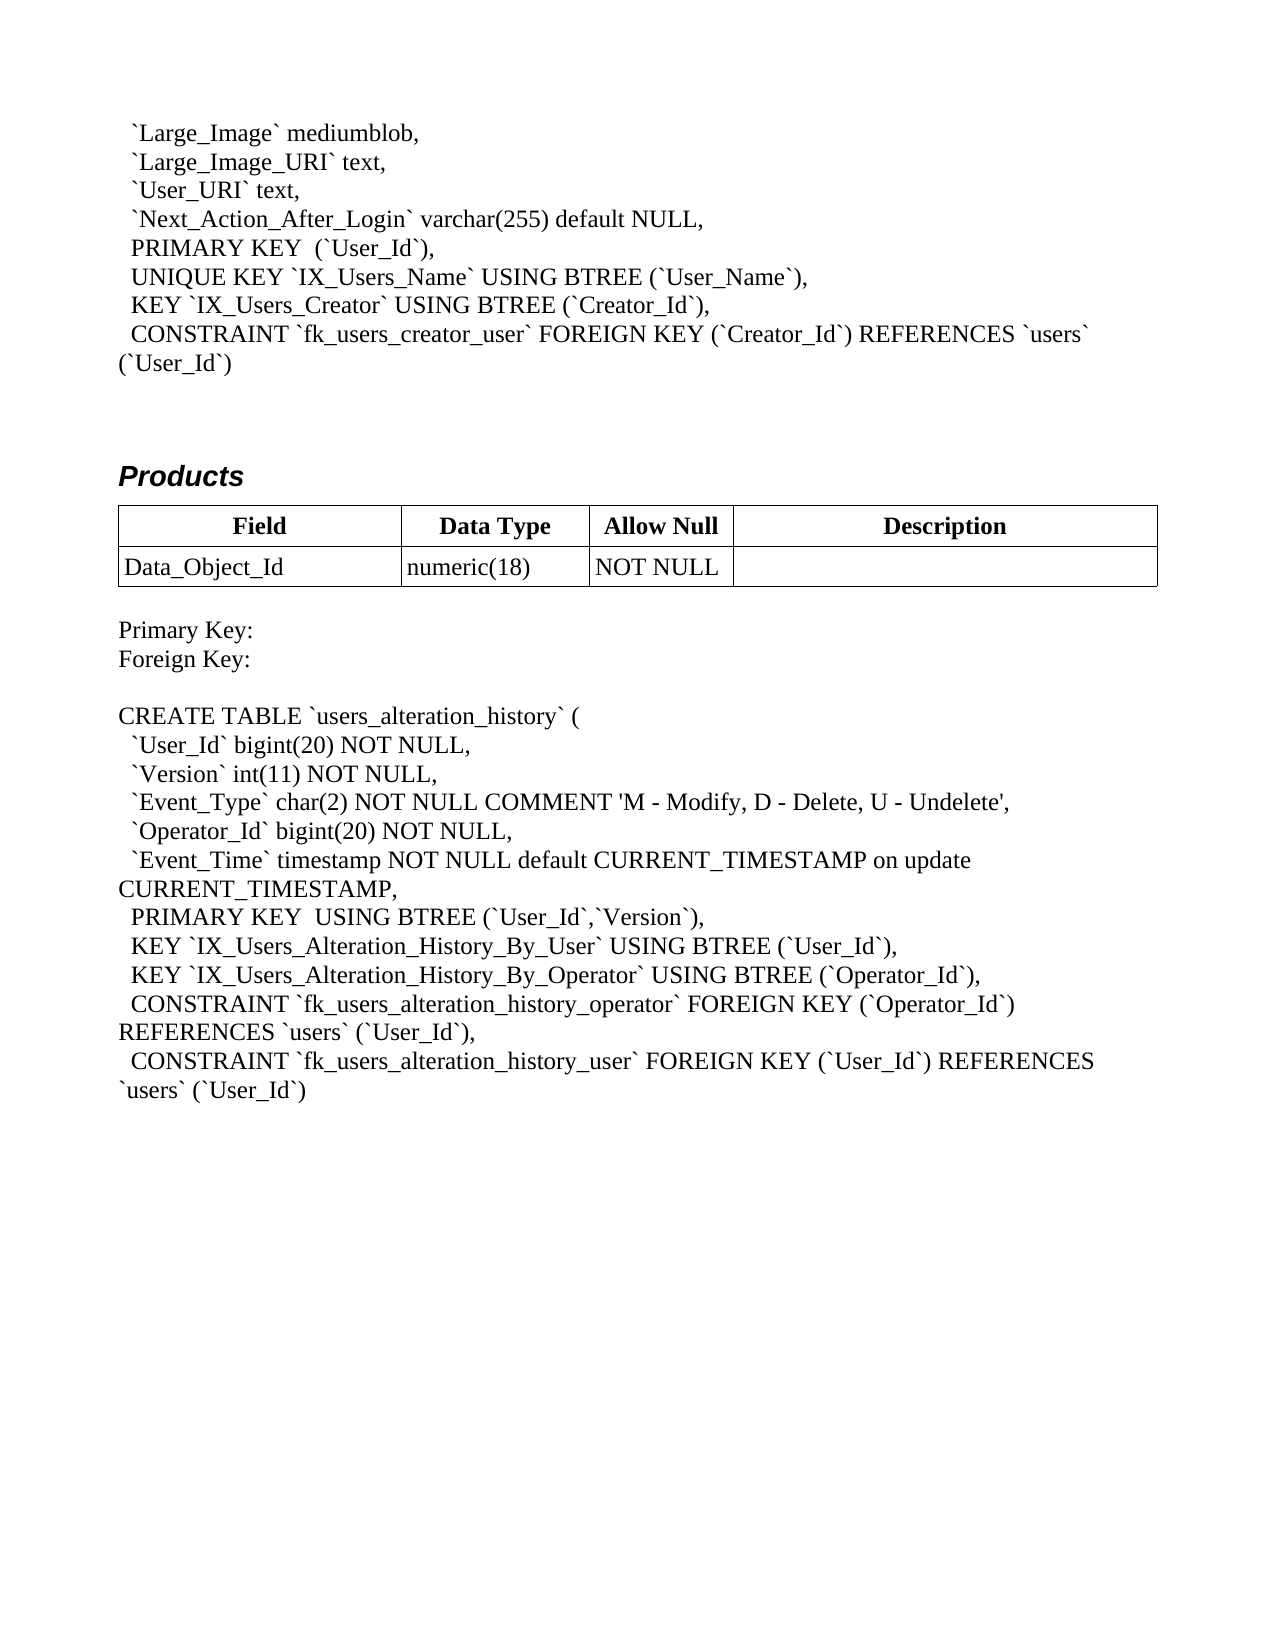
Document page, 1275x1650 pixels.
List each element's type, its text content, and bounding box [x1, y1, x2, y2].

subtitle Products [118, 459, 1157, 493]
text Primary Key: [118, 615, 1157, 644]
table_header Field [119, 506, 401, 546]
table_cell [734, 547, 1157, 586]
text CREATE TABLE `users_alteration_history` ( `User_Id` bigint(20) NOT NULL, `Version` int(11) NOT NULL, `Event_Type` char(2) NOT NULL COMMENT 'M - Modify, D - Delete, U - Undelete', `Operator_Id` bigint(20) NOT NULL, `Event_Time` timestamp NOT NULL default CURRENT_TIMESTAMP on update CURRENT_TIMESTAMP, PRIMARY KEY USING BTREE (`User_Id`,`Version`), KEY `IX_Users_Alteration_History_By_User` USING BTREE (`User_Id`), KEY `IX_Users_Alteration_History_By_Operator` USING BTREE (`Operator_Id`), CONSTRAINT `fk_users_alteration_history_operator` FOREIGN KEY (`Operator_Id`) REFERENCES `users` (`User_Id`), CONSTRAINT `fk_users_alteration_history_user` FOREIGN KEY (`User_Id`) REFERENCES `users` (`User_Id`) [118, 701, 1157, 1132]
table_cell NOT NULL [590, 547, 733, 586]
text `Large_Image` mediumblob, `Large_Image_URI` text, `User_URI` text, `Next_Action_After_Login` varchar(255) default NULL, PRIMARY KEY (`User_Id`), UNIQUE KEY `IX_Users_Name` USING BTREE (`User_Name`), KEY `IX_Users_Creator` USING BTREE (`Creator_Id`), CONSTRAINT `fk_users_creator_user` FOREIGN KEY (`Creator_Id`) REFERENCES `users` (`User_Id`) [118, 118, 1157, 406]
table_header Allow Null [590, 506, 733, 546]
table_cell numeric(18) [402, 547, 589, 586]
table_header Description [734, 506, 1157, 546]
text Foreign Key: [118, 644, 1157, 672]
table_cell Data_Object_Id [119, 547, 401, 586]
table_header Data Type [402, 506, 589, 546]
